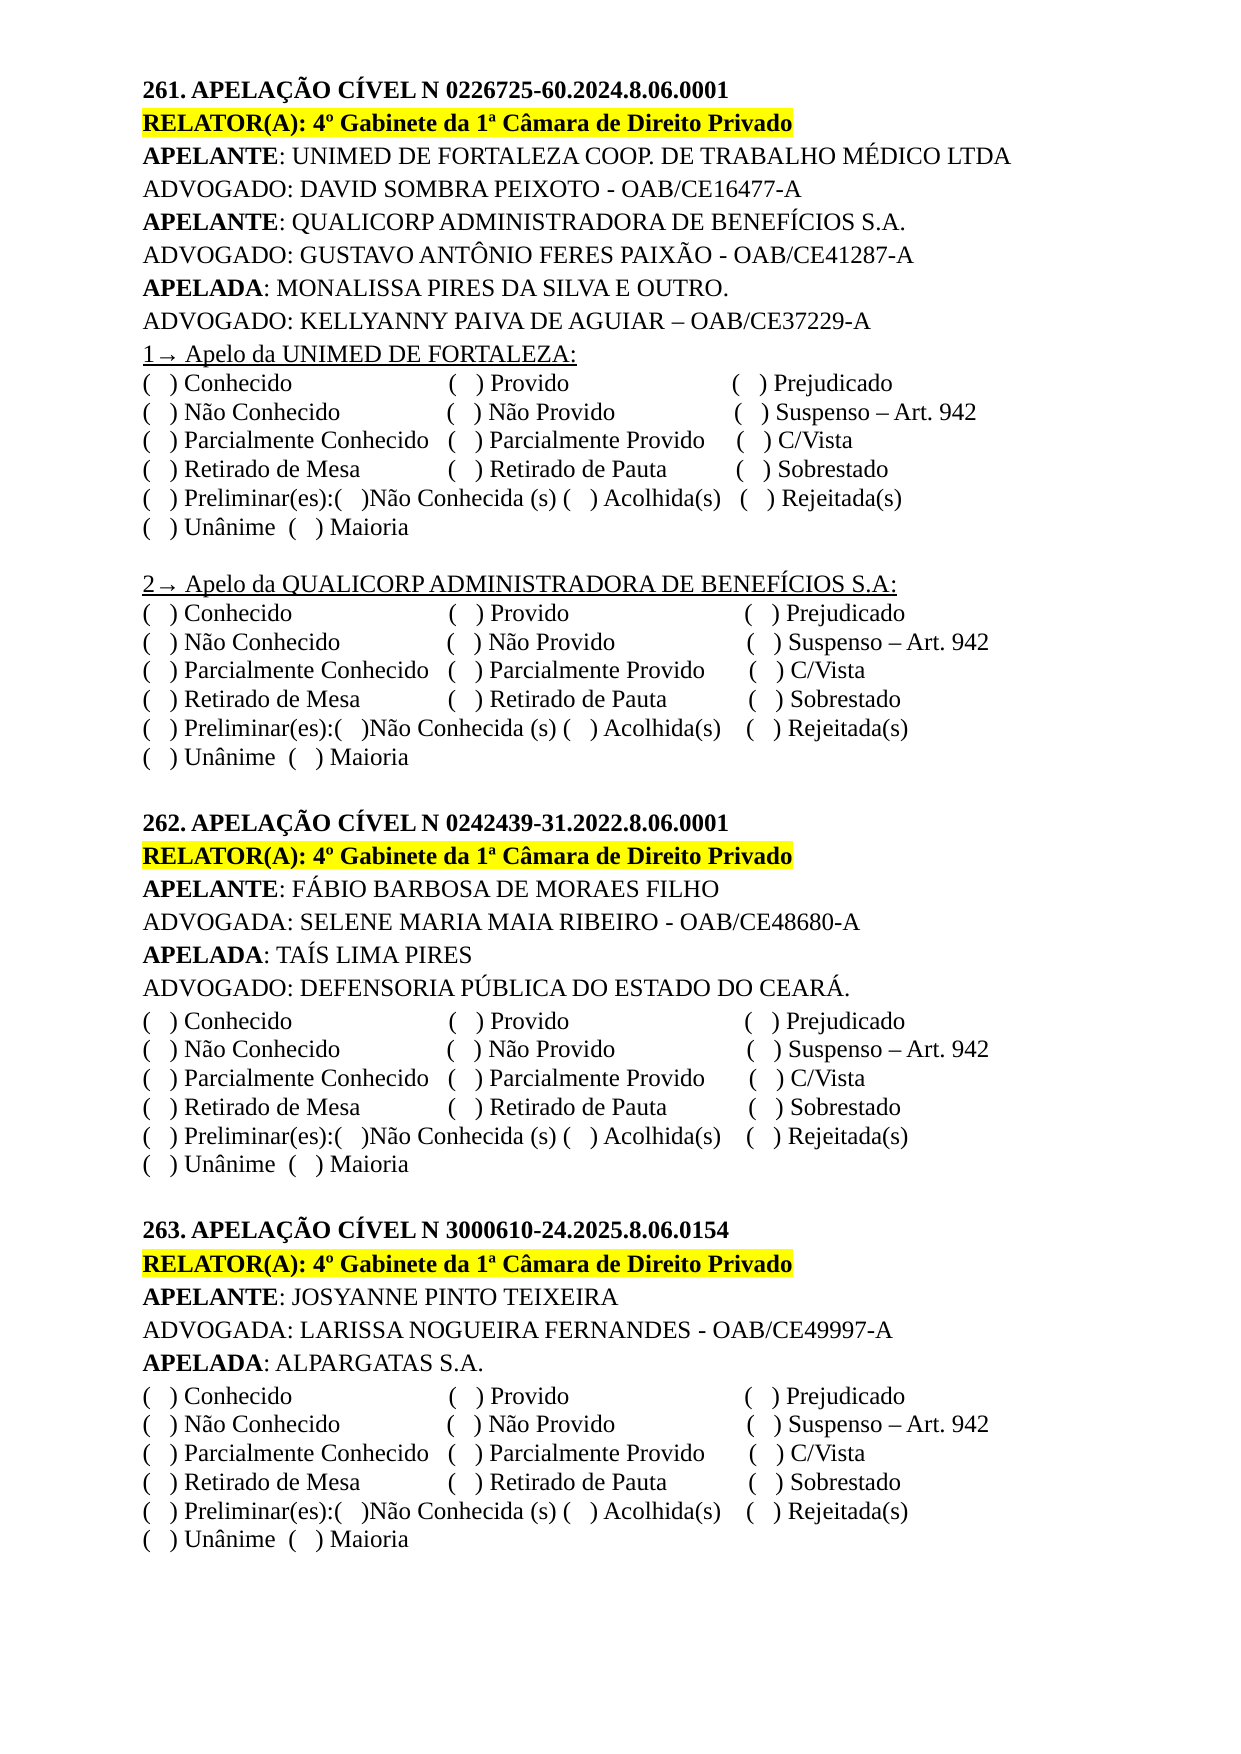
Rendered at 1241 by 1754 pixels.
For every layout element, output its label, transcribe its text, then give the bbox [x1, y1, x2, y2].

text ( ) Não Conhecido ( ) Não Provido ( ) Suspenso – Art. 942 [142, 397, 1158, 425]
text 1→ Apelo da UNIMED DE FORTALEZA: [142, 339, 1141, 368]
text ( ) Unânime ( ) Maioria [142, 512, 1158, 540]
text ( ) Conhecido ( ) Provido ( ) Prejudicado [142, 598, 1141, 627]
text ( ) Preliminar(es):( )Não Conhecida (s) ( ) Acolhida(s) ( ) Rejeitada(s) [142, 1121, 1158, 1149]
text ( ) Retirado de Mesa ( ) Retirado de Pauta ( ) Sobrestado [142, 684, 1158, 713]
text ( ) Unânime ( ) Maioria [142, 1524, 1141, 1619]
text ( ) Parcialmente Conhecido ( ) Parcialmente Provido ( ) C/Vista [142, 425, 1158, 454]
text ( ) Conhecido ( ) Provido ( ) Prejudicado [142, 368, 1141, 397]
text ( ) Não Conhecido ( ) Não Provido ( ) Suspenso – Art. 942 [142, 627, 1158, 655]
text ( ) Parcialmente Conhecido ( ) Parcialmente Provido ( ) C/Vista [142, 1438, 1158, 1467]
text 261. APELAÇÃO CÍVEL N 0226725-60.2024.8.06.0001 RELATOR(A): 4º Gabinete da 1ª Câmara de Direito Privado APELANTE: UNIMED DE FORTALEZA COOP. DE TRABALHO MÉDICO LTDA ADVOGADO: DAVID SOMBRA PEIXOTO - OAB/CE16477-A APELANTE: QUALICORP ADMINISTRADORA DE BENEFÍCIOS S.A. ADVOGADO: GUSTAVO ANTÔNIO FERES PAIXÃO - OAB/CE41287-A APELADA: MONALISSA PIRES DA SILVA E OUTRO. ADVOGADO: KELLYANNY PAIVA DE AGUIAR – OAB/CE37229-A [142, 75, 1141, 335]
text ADVOGADO: DEFENSORIA PÚBLICA DO ESTADO DO CEARÁ. [142, 973, 1141, 1002]
text ( ) Conhecido ( ) Provido ( ) Prejudicado [142, 1381, 1141, 1409]
text ( ) Não Conhecido ( ) Não Provido ( ) Suspenso – Art. 942 [142, 1409, 1158, 1438]
text ( ) Não Conhecido ( ) Não Provido ( ) Suspenso – Art. 942 [142, 1034, 1158, 1063]
text ( ) Conhecido ( ) Provido ( ) Prejudicado [142, 1006, 1141, 1034]
text 2→ Apelo da QUALICORP ADMINISTRADORA DE BENEFÍCIOS S.A: [142, 569, 1141, 598]
text ( ) Parcialmente Conhecido ( ) Parcialmente Provido ( ) C/Vista [142, 655, 1158, 684]
text ( ) Parcialmente Conhecido ( ) Parcialmente Provido ( ) C/Vista [142, 1063, 1158, 1092]
text ( ) Preliminar(es):( )Não Conhecida (s) ( ) Acolhida(s) ( ) Rejeitada(s) [142, 1496, 1158, 1524]
text ( ) Retirado de Mesa ( ) Retirado de Pauta ( ) Sobrestado [142, 1092, 1158, 1121]
text ( ) Preliminar(es):( )Não Conhecida (s) ( ) Acolhida(s) ( ) Rejeitada(s) [142, 483, 1158, 512]
text ( ) Retirado de Mesa ( ) Retirado de Pauta ( ) Sobrestado [142, 454, 1158, 483]
text ( ) Unânime ( ) Maioria 263. APELAÇÃO CÍVEL N 3000610-24.2025.8.06.0154 RELATOR(A): 4º Gabinete da 1ª Câmara de Direito Privado APELANTE: JOSYANNE PINTO TEIXEIRA ADVOGADA: LARISSA NOGUEIRA FERNANDES - OAB/CE49997-A APELADA: ALPARGATAS S.A. [142, 1149, 1141, 1376]
text ( ) Unânime ( ) Maioria 262. APELAÇÃO CÍVEL N 0242439-31.2022.8.06.0001 RELATOR(A): 4º Gabinete da 1ª Câmara de Direito Privado APELANTE: FÁBIO BARBOSA DE MORAES FILHO ADVOGADA: SELENE MARIA MAIA RIBEIRO - OAB/CE48680-A APELADA: TAÍS LIMA PIRES [142, 742, 1141, 968]
text ( ) Retirado de Mesa ( ) Retirado de Pauta ( ) Sobrestado [142, 1467, 1158, 1496]
text ( ) Preliminar(es):( )Não Conhecida (s) ( ) Acolhida(s) ( ) Rejeitada(s) [142, 713, 1158, 742]
